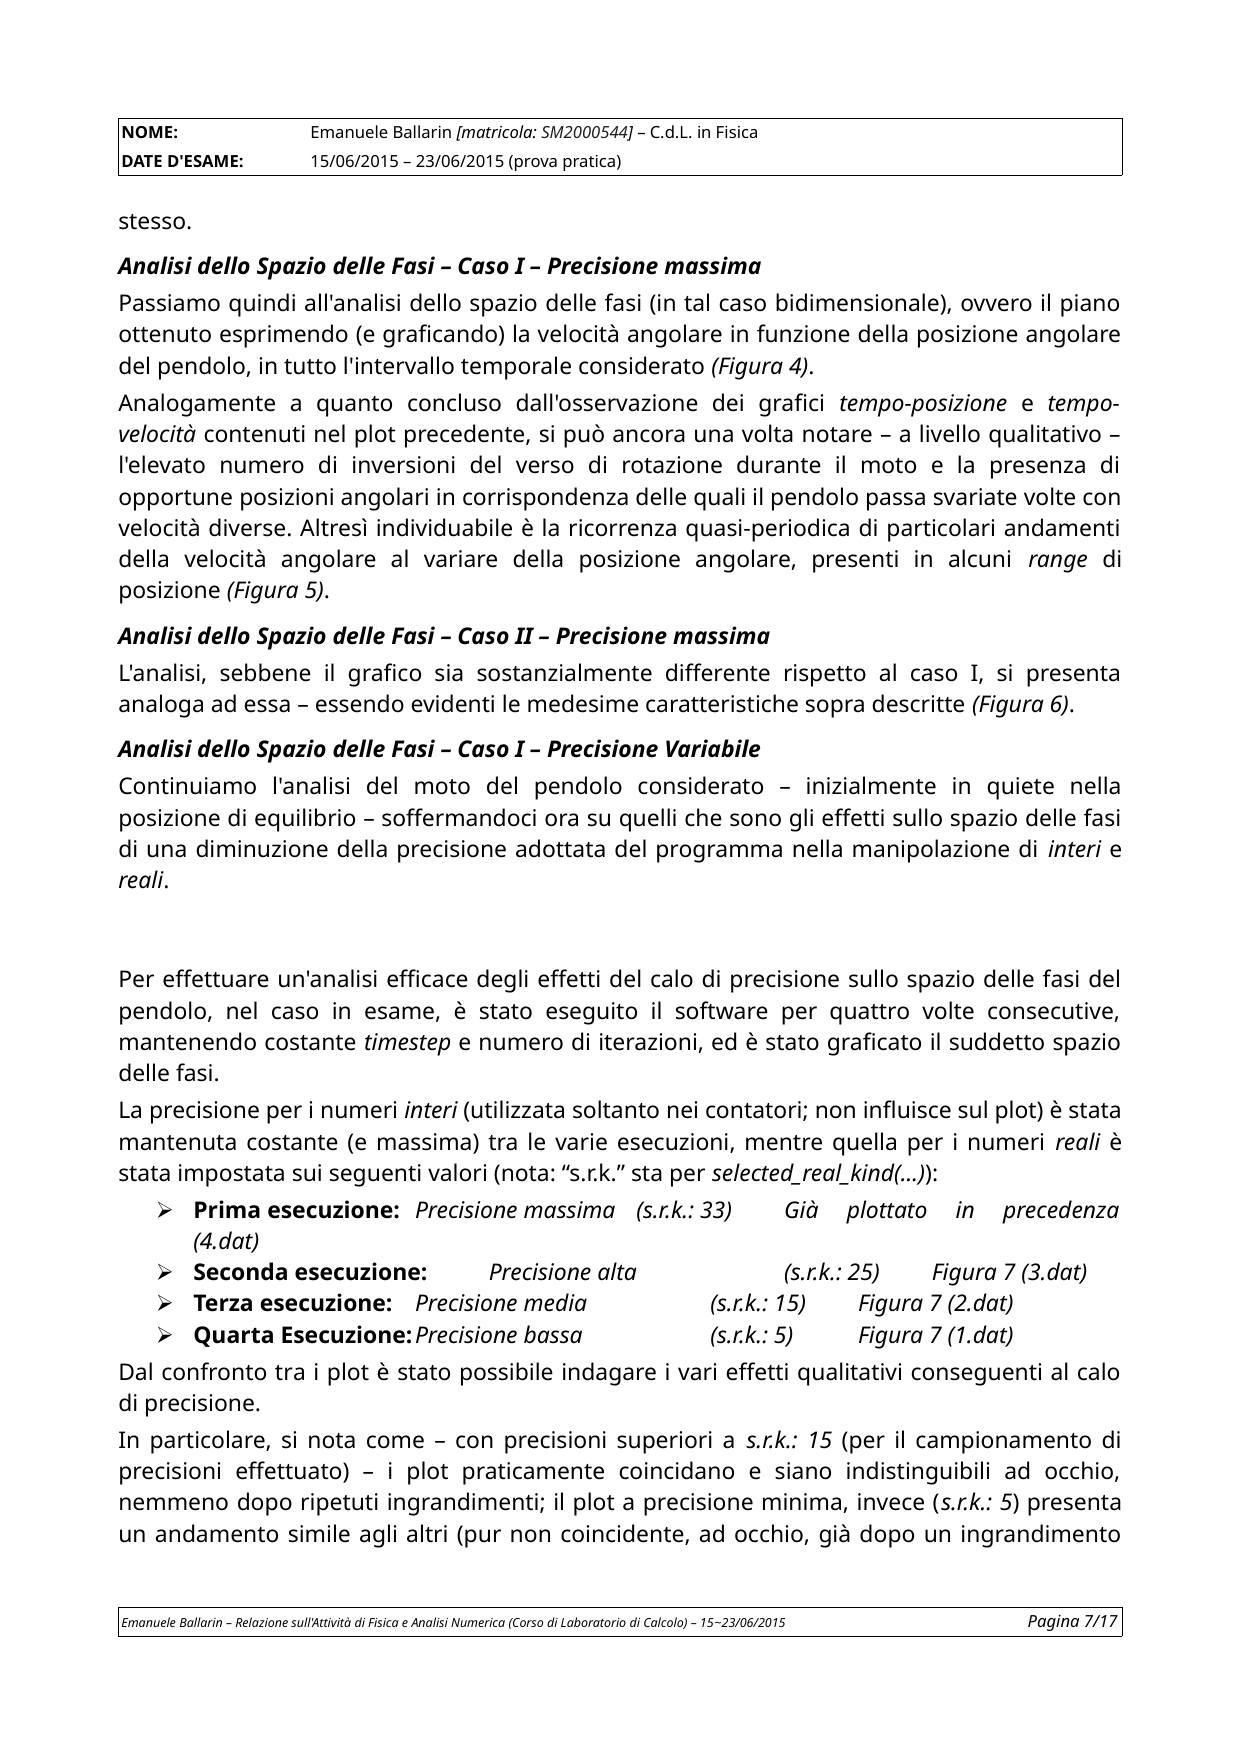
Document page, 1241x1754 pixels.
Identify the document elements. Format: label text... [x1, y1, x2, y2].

text Per effettuare un'analisi efficace degli effetti del calo di precisione sullo spazio delle fasi del pendolo, nel caso in esame, è stato eseguito il software per quattro volte consecutive, mantenendo costante timestep e numero di iterazioni, ed è stato graficato il suddetto spazio delle fasi. [118, 963, 1122, 1088]
text Continuiamo l'analisi del moto del pendolo considerato – inizialmente in quiete nella posizione di equilibrio – soffermandoci ora su quelli che sono gli effetti sullo spazio delle fasi di una diminuzione della precisione adottata del programma nella manipolazione di interi e reali. [118, 770, 1122, 895]
text Analisi dello Spazio delle Fasi – Caso I – Precisione massima [118, 250, 1122, 281]
text Passiamo quindi all'analisi dello spazio delle fasi (in tal caso bidimensionale), ovvero il piano ottenuto esprimendo (e graficando) la velocità angolare in funzione della posizione angolare del pendolo, in tutto l'intervallo temporale considerato (Figura 4). [118, 287, 1122, 381]
text Dal confronto tra i plot è stato possibile indagare i vari effetti qualitativi conseguenti al calo di precisione. [118, 1356, 1122, 1418]
list Quarta Esecuzione: Precisione bassa (s.r.k.: 5) Figura 7 (1.dat) [156, 1319, 1122, 1350]
text La precisione per i numeri interi (utilizzata soltanto nei contatori; non influisce sul plot) è stata mantenuta costante (e massima) tra le varie esecuzioni, mentre quella per i numeri reali è stata impostata sui seguenti valori (nota: “s.r.k.” sta per selected_real_kind(...)): [118, 1094, 1122, 1188]
text stesso. [118, 205, 1122, 236]
text In particolare, si nota come – con precisioni superiori a s.r.k.: 15 (per il campionamento di precisioni effettuato) – i plot praticamente coincidano e siano indistinguibili ad occhio, nemmeno dopo ripetuti ingrandimenti; il plot a precisione minima, invece (s.r.k.: 5) presenta un andamento simile agli altri (pur non coincidente, ad occhio, già dopo un ingrandimento [118, 1424, 1122, 1549]
list Prima esecuzione: Precisione massima (s.r.k.: 33) Già plottato in precedenza (4.dat) [156, 1194, 1122, 1256]
list Terza esecuzione: Precisione media (s.r.k.: 15) Figura 7 (2.dat) [156, 1287, 1122, 1319]
list Seconda esecuzione: Precisione alta (s.r.k.: 25) Figura 7 (3.dat) [156, 1256, 1122, 1287]
text Analisi dello Spazio delle Fasi – Caso II – Precisione massima [118, 619, 1122, 651]
text L'analisi, sebbene il grafico sia sostanzialmente differente rispetto al caso I, si presenta analoga ad essa – essendo evidenti le medesime caratteristiche sopra descritte (Figura 6). [118, 657, 1122, 719]
text Analogamente a quanto concluso dall'osservazione dei grafici tempo-posizione e tempo-velocità contenuti nel plot precedente, si può ancora una volta notare – a livello qualitativo – l'elevato numero di inversioni del verso di rotazione durante il moto e la presenza di opportune posizioni angolari in corrispondenza delle quali il pendolo passa svariate volte con velocità diverse. Altresì individuabile è la ricorrenza quasi-periodica di particolari andamenti della velocità angolare al variare della posizione angolare, presenti in alcuni range di posizione (Figura 5). [118, 387, 1122, 605]
text Analisi dello Spazio delle Fasi – Caso I – Precisione Variabile [118, 733, 1122, 764]
